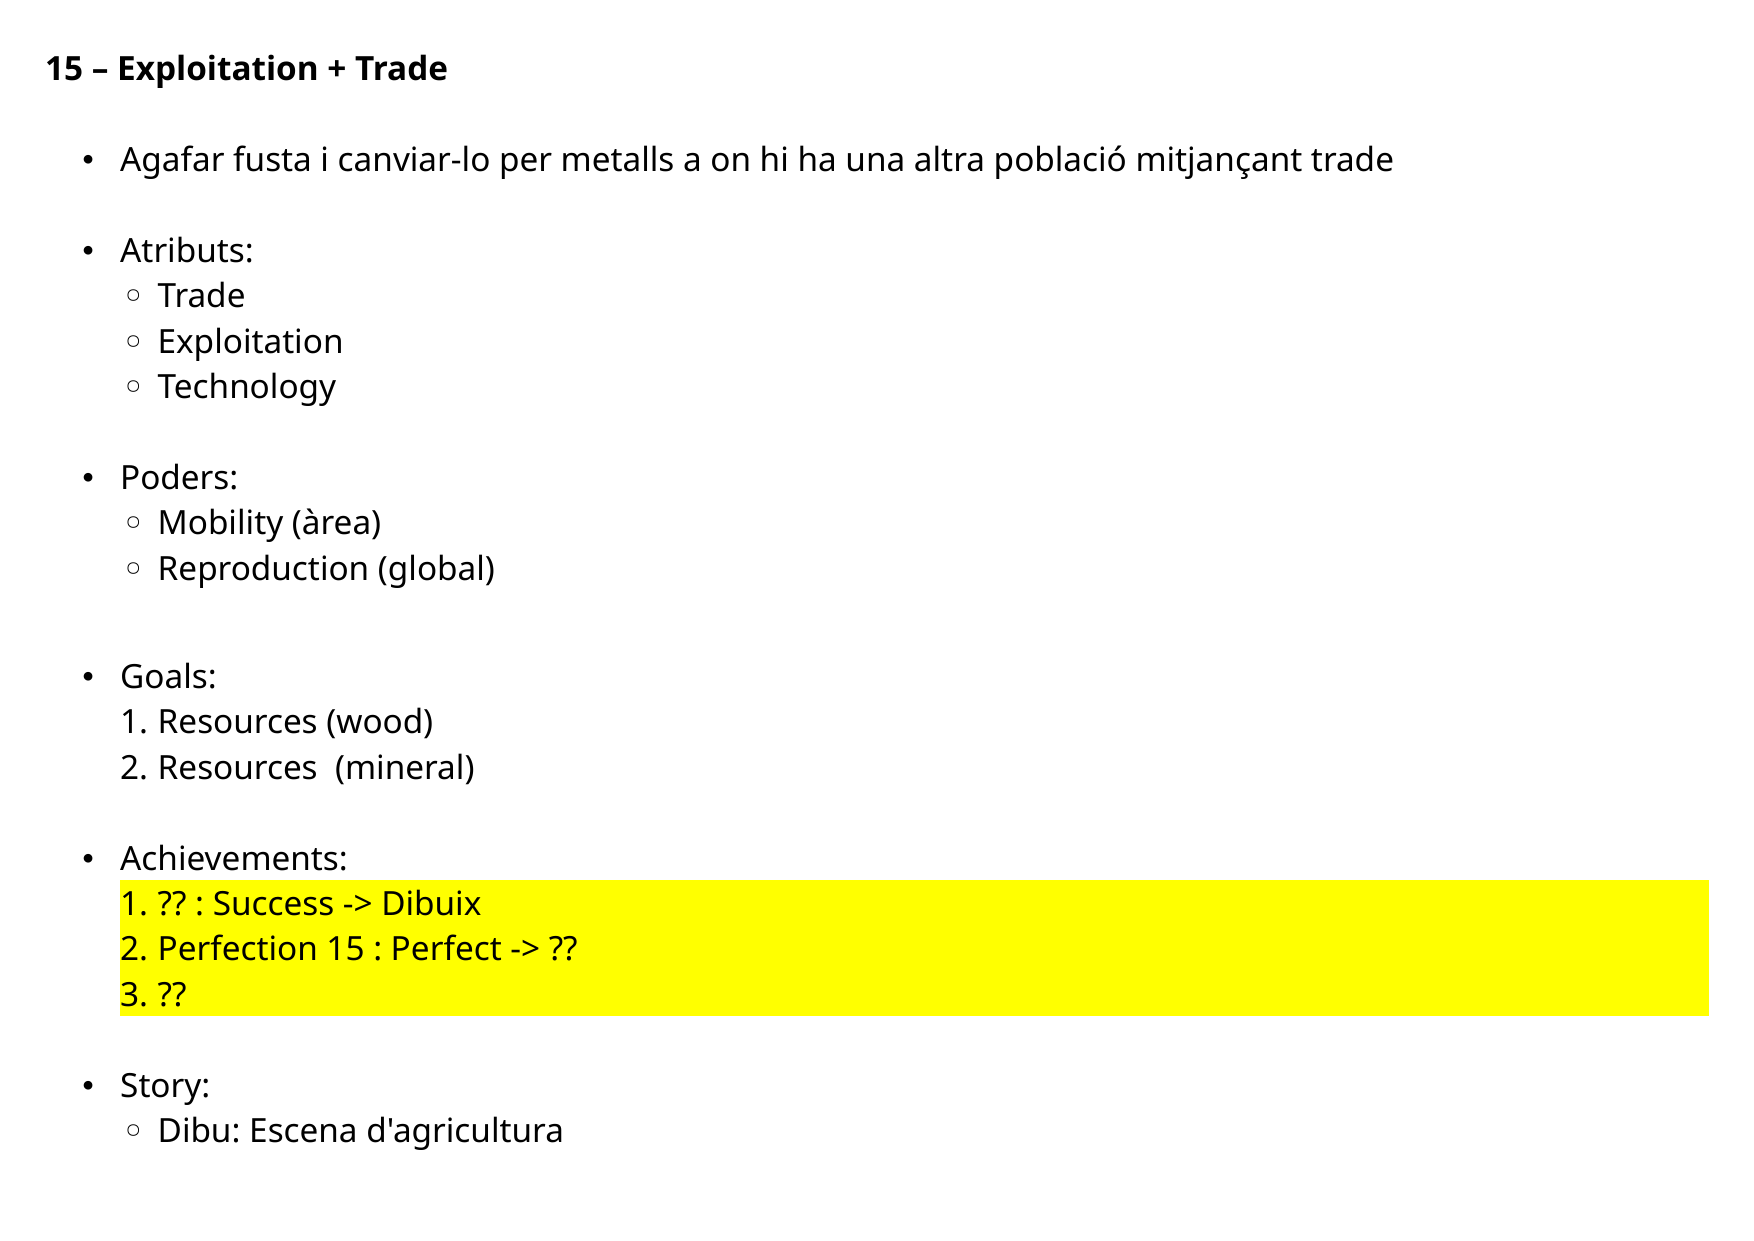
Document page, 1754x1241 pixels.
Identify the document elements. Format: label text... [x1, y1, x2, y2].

list Trade [120, 272, 1709, 317]
list Story: [82, 1061, 1709, 1107]
list Mobility (àrea) [120, 499, 1709, 544]
text 15 – Exploitation + Trade [45, 45, 1709, 90]
list Poders: [82, 454, 1709, 499]
list Resources (wood) [120, 698, 1709, 743]
list Achievements: [82, 834, 1709, 880]
list Perfection 15 : Perfect -> ?? [120, 925, 1709, 971]
list Technology [120, 363, 1709, 408]
list ?? : Success -> Dibuix [120, 880, 1709, 925]
list Agafar fusta i canviar-lo per metalls a on hi ha una altra població mitjançant trade [82, 136, 1709, 181]
list Resources (mineral) [120, 743, 1709, 789]
list ?? [120, 971, 1709, 1016]
list Atributs: [82, 227, 1709, 272]
list Reproduction (global) [120, 544, 1709, 590]
list Goals: [82, 653, 1709, 698]
list Exploitation [120, 317, 1709, 363]
list Dibu: Escena d'agricultura [120, 1107, 1709, 1152]
